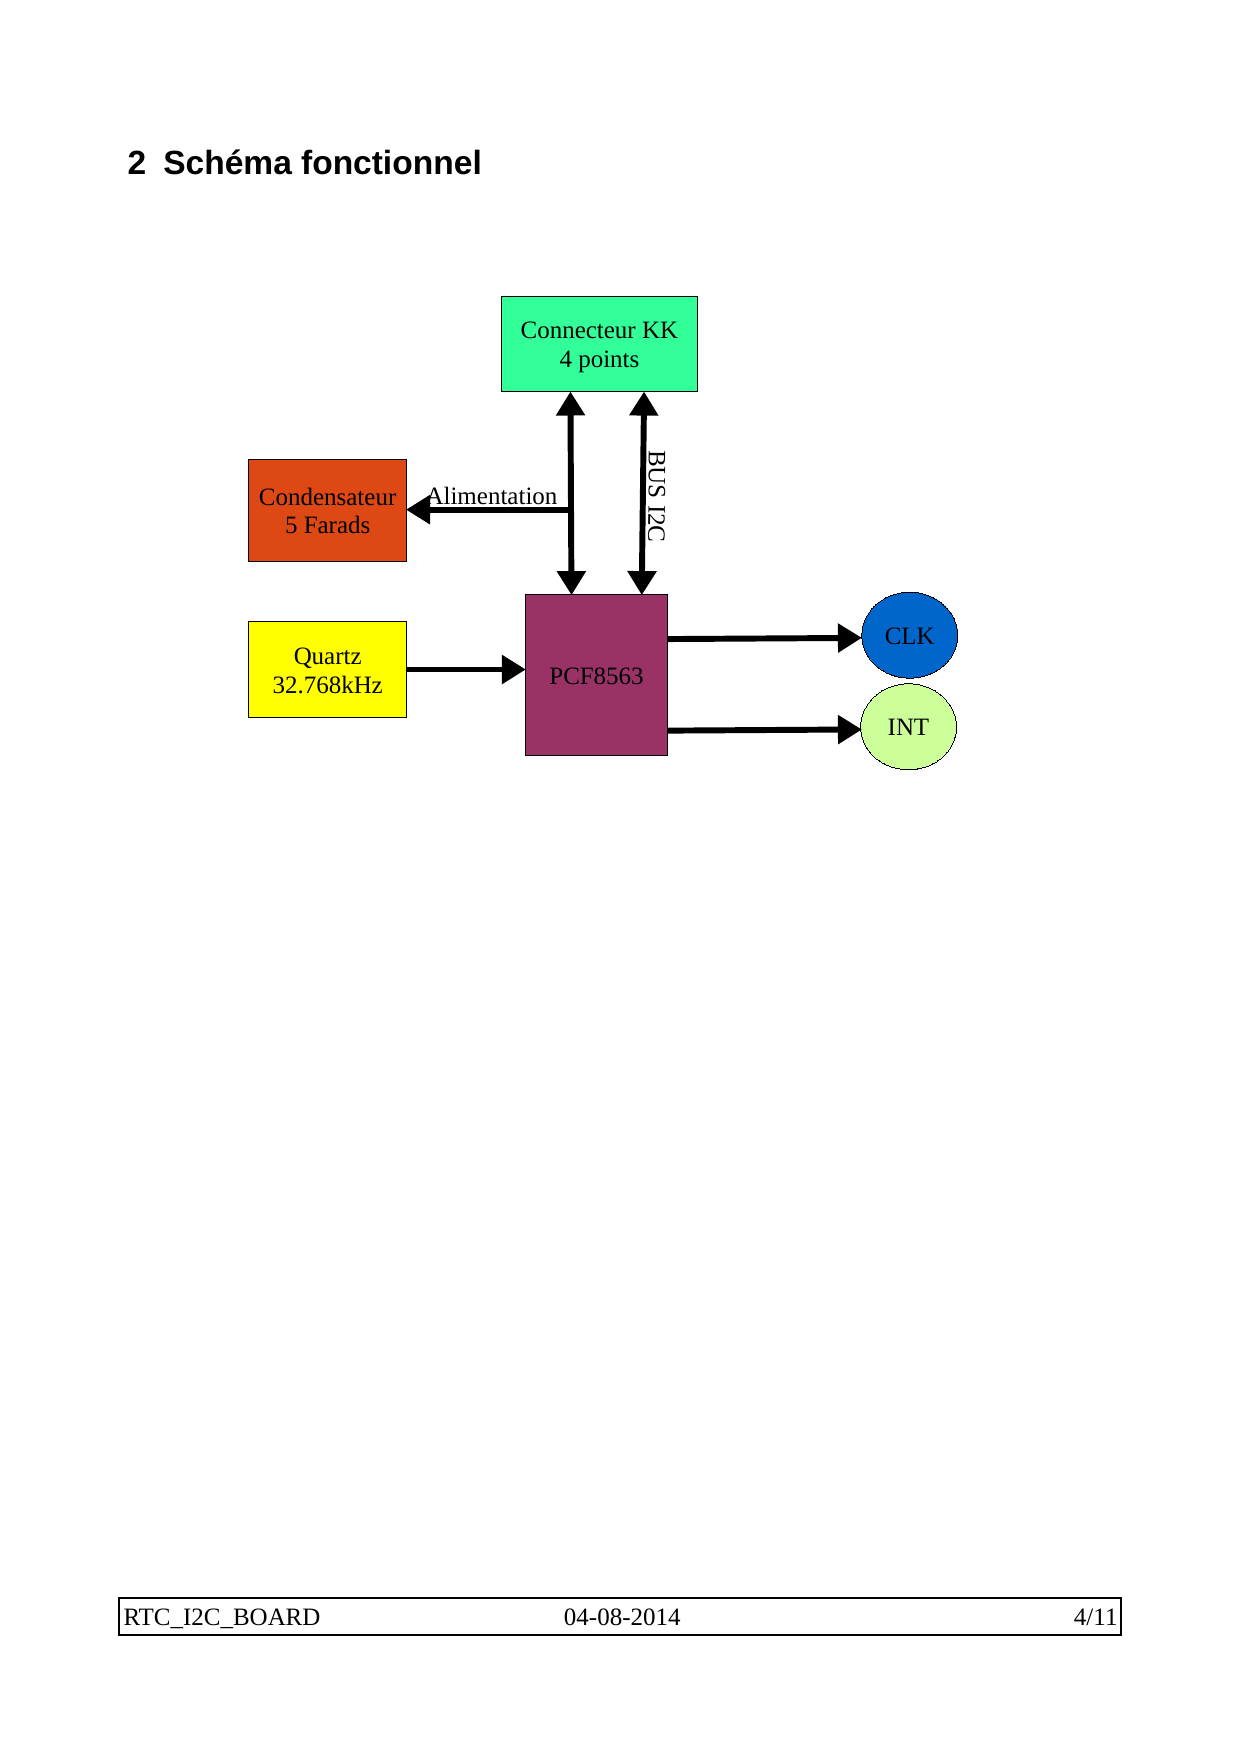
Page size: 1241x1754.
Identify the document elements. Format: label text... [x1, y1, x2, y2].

subtitle Schéma fonctionnel [118, 143, 1122, 182]
